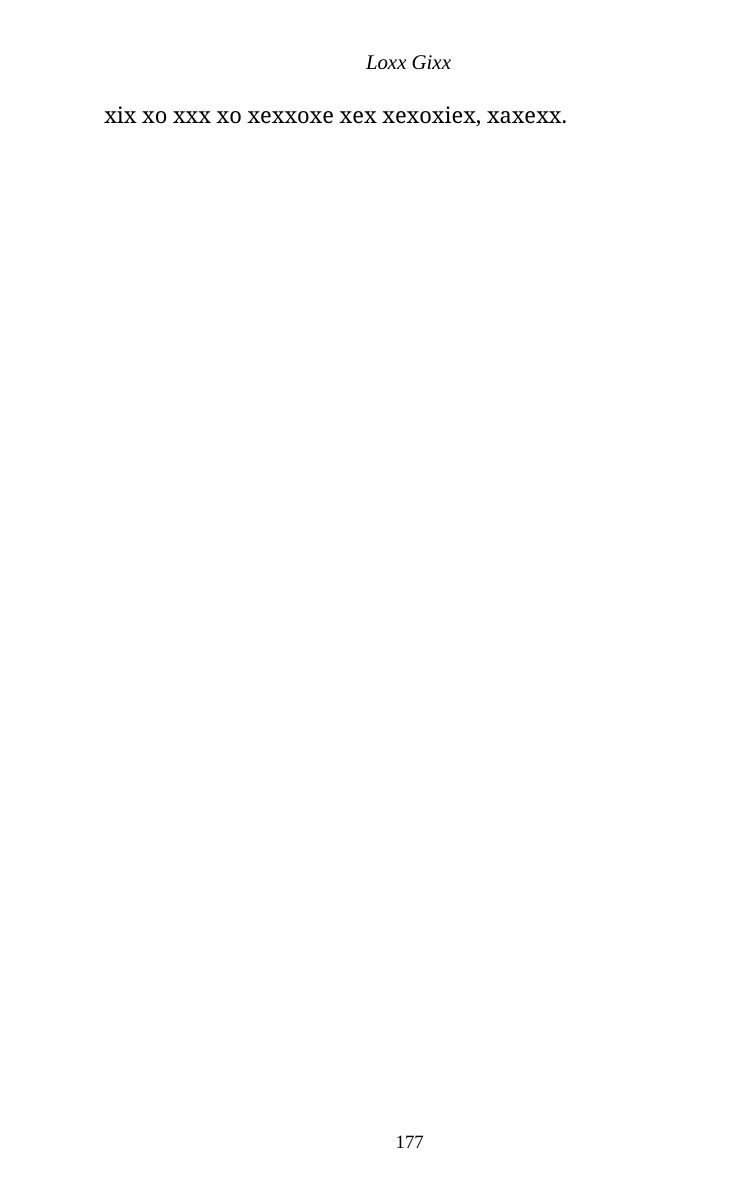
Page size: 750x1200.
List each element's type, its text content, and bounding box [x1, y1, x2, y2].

text xix xo xxx xo xexxoxe xex xexoxiex, xaxexx. [104, 100, 687, 130]
